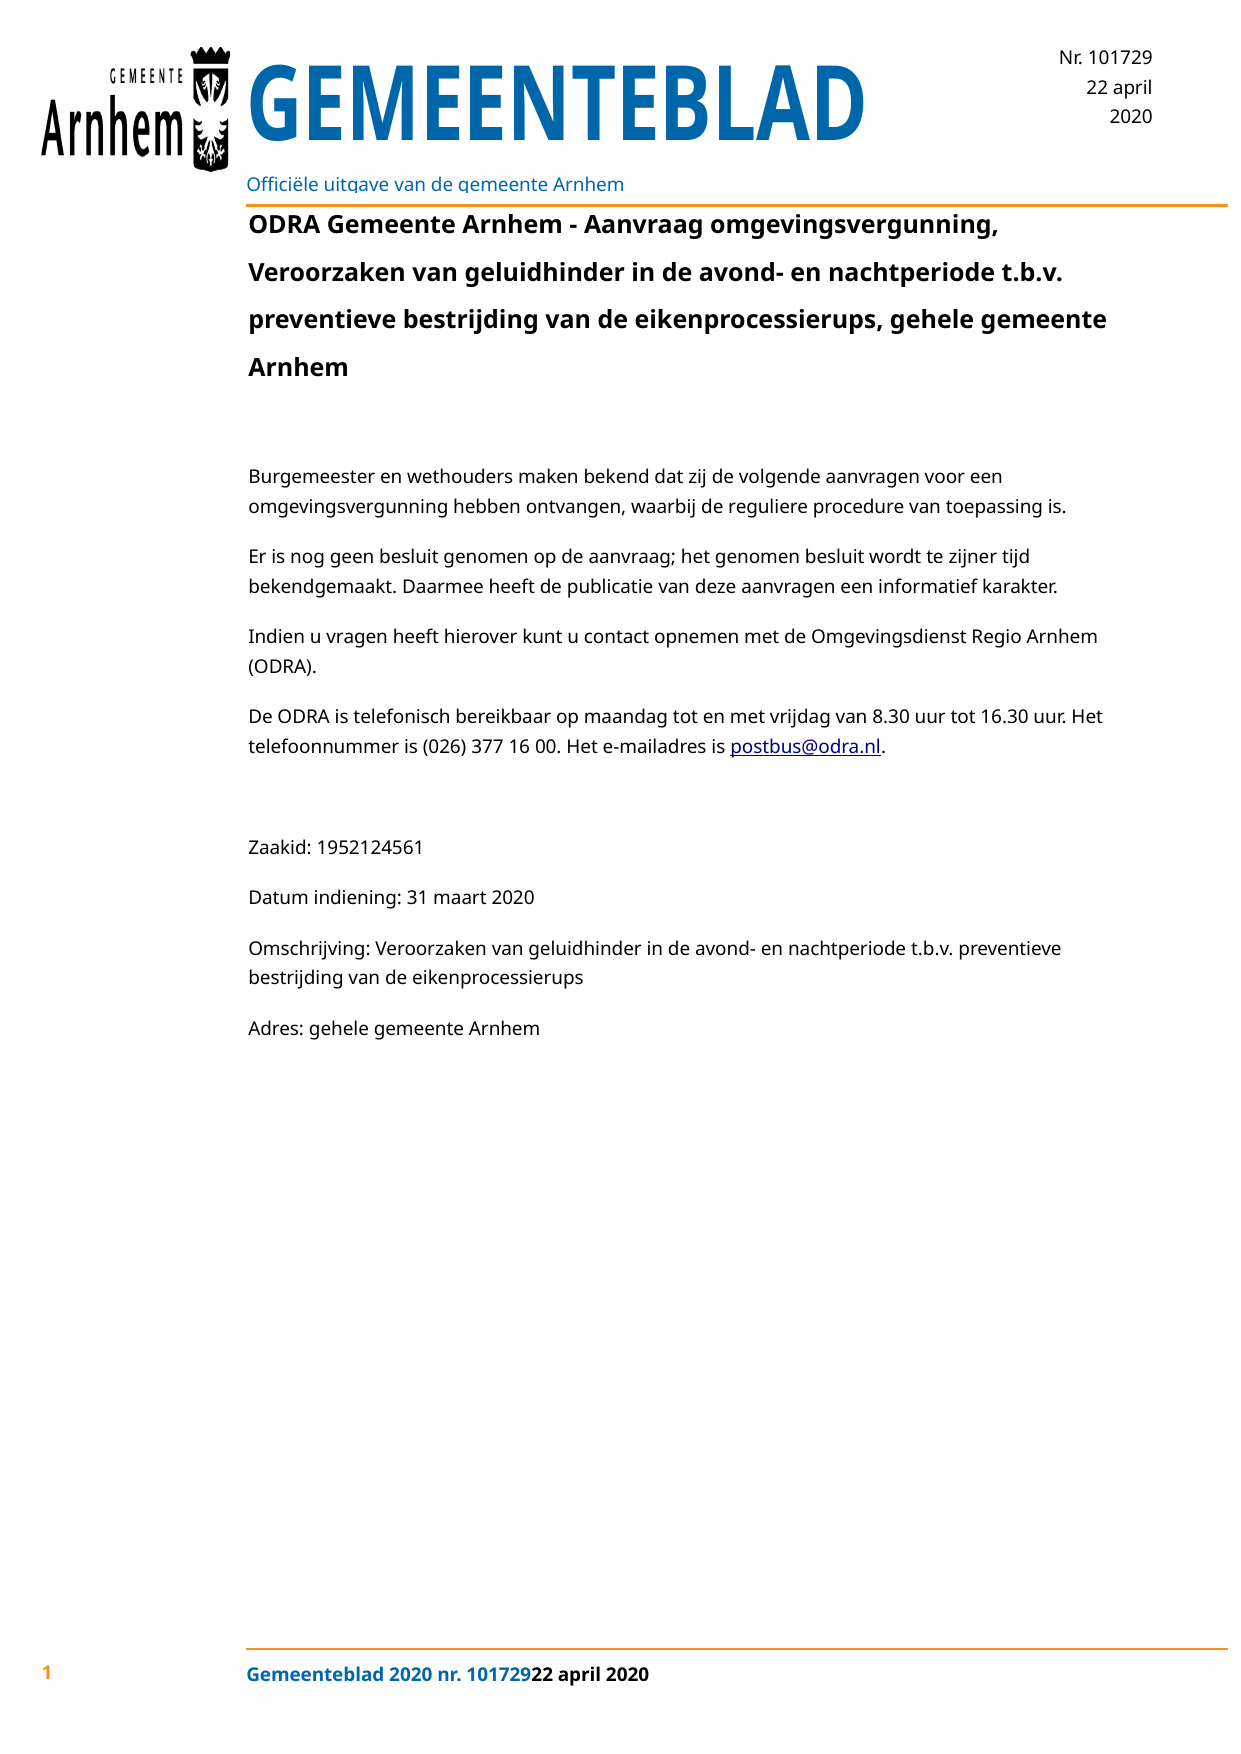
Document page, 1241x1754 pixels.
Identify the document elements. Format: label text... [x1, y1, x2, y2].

text Burgemeester en wethouders maken bekend dat zij de volgende aanvragen voor een omgevingsvergunning hebben ontvangen, waarbij de reguliere procedure van toepassing is. [248, 463, 1152, 519]
text ODRA Gemeente Arnhem - Aanvraag omgevingsvergunning, Veroorzaken van geluidhinder in de avond- en nachtperiode t.b.v. preventieve bestrijding van de eikenprocessierups, gehele gemeente Arnhem [248, 207, 1152, 384]
text Omschrijving: Veroorzaken van geluidhinder in de avond- en nachtperiode t.b.v. preventieve bestrijding van de eikenprocessierups [248, 935, 1152, 990]
text Indien u vragen heeft hierover kunt u contact opnemen met de Omgevingsdienst Regio Arnhem (ODRA). [248, 623, 1152, 679]
picture [41, 47, 231, 172]
text Datum indiening: 31 maart 2020 [248, 884, 1152, 910]
text Adres: gehele gemeente Arnhem [248, 1015, 1152, 1041]
text Er is nog geen besluit genomen op de aanvraag; het genomen besluit wordt te zijner tijd bekendgemaakt. Daarmee heeft de publicatie van deze aanvragen een informatief karakter. [248, 543, 1152, 599]
text De ODRA is telefonisch bereikbaar op maandag tot en met vrijdag van 8.30 uur tot 16.30 uur. Het telefoonnummer is (026) 377 16 00. Het e-mailadres is postbus@odra.nl. [248, 703, 1152, 759]
text Zaakid: 1952124561 [248, 834, 1152, 860]
